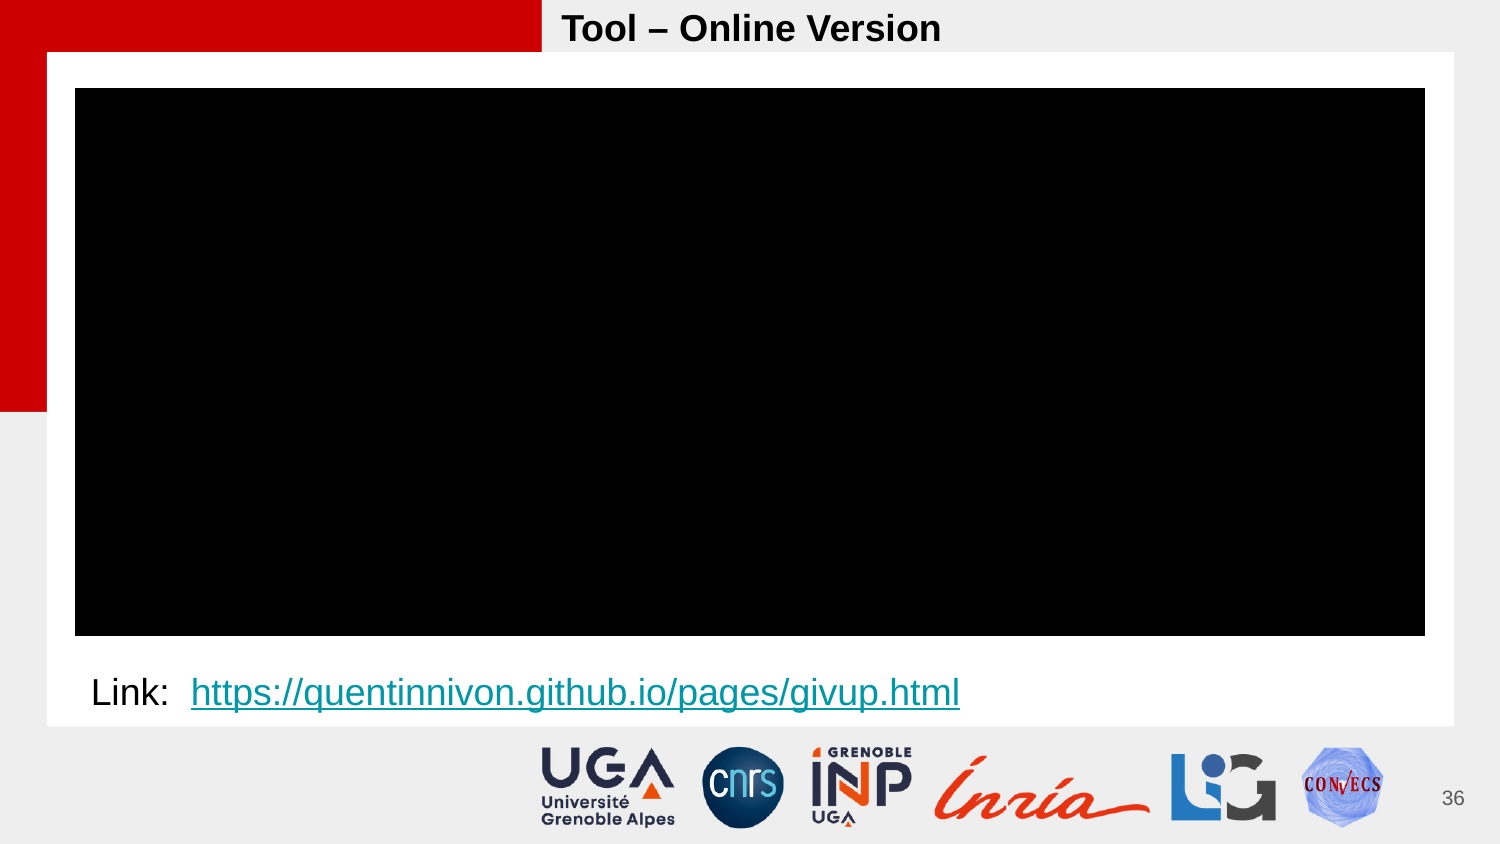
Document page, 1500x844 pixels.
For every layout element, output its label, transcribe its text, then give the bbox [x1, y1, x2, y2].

text_box Link: https://quentinnivon.github.io/pages/givup.html [75, 653, 1425, 718]
picture [0, 0, 1500, 844]
slide_number [1389, 764, 1480, 830]
text_box Tool – Online Version [546, 0, 1441, 55]
